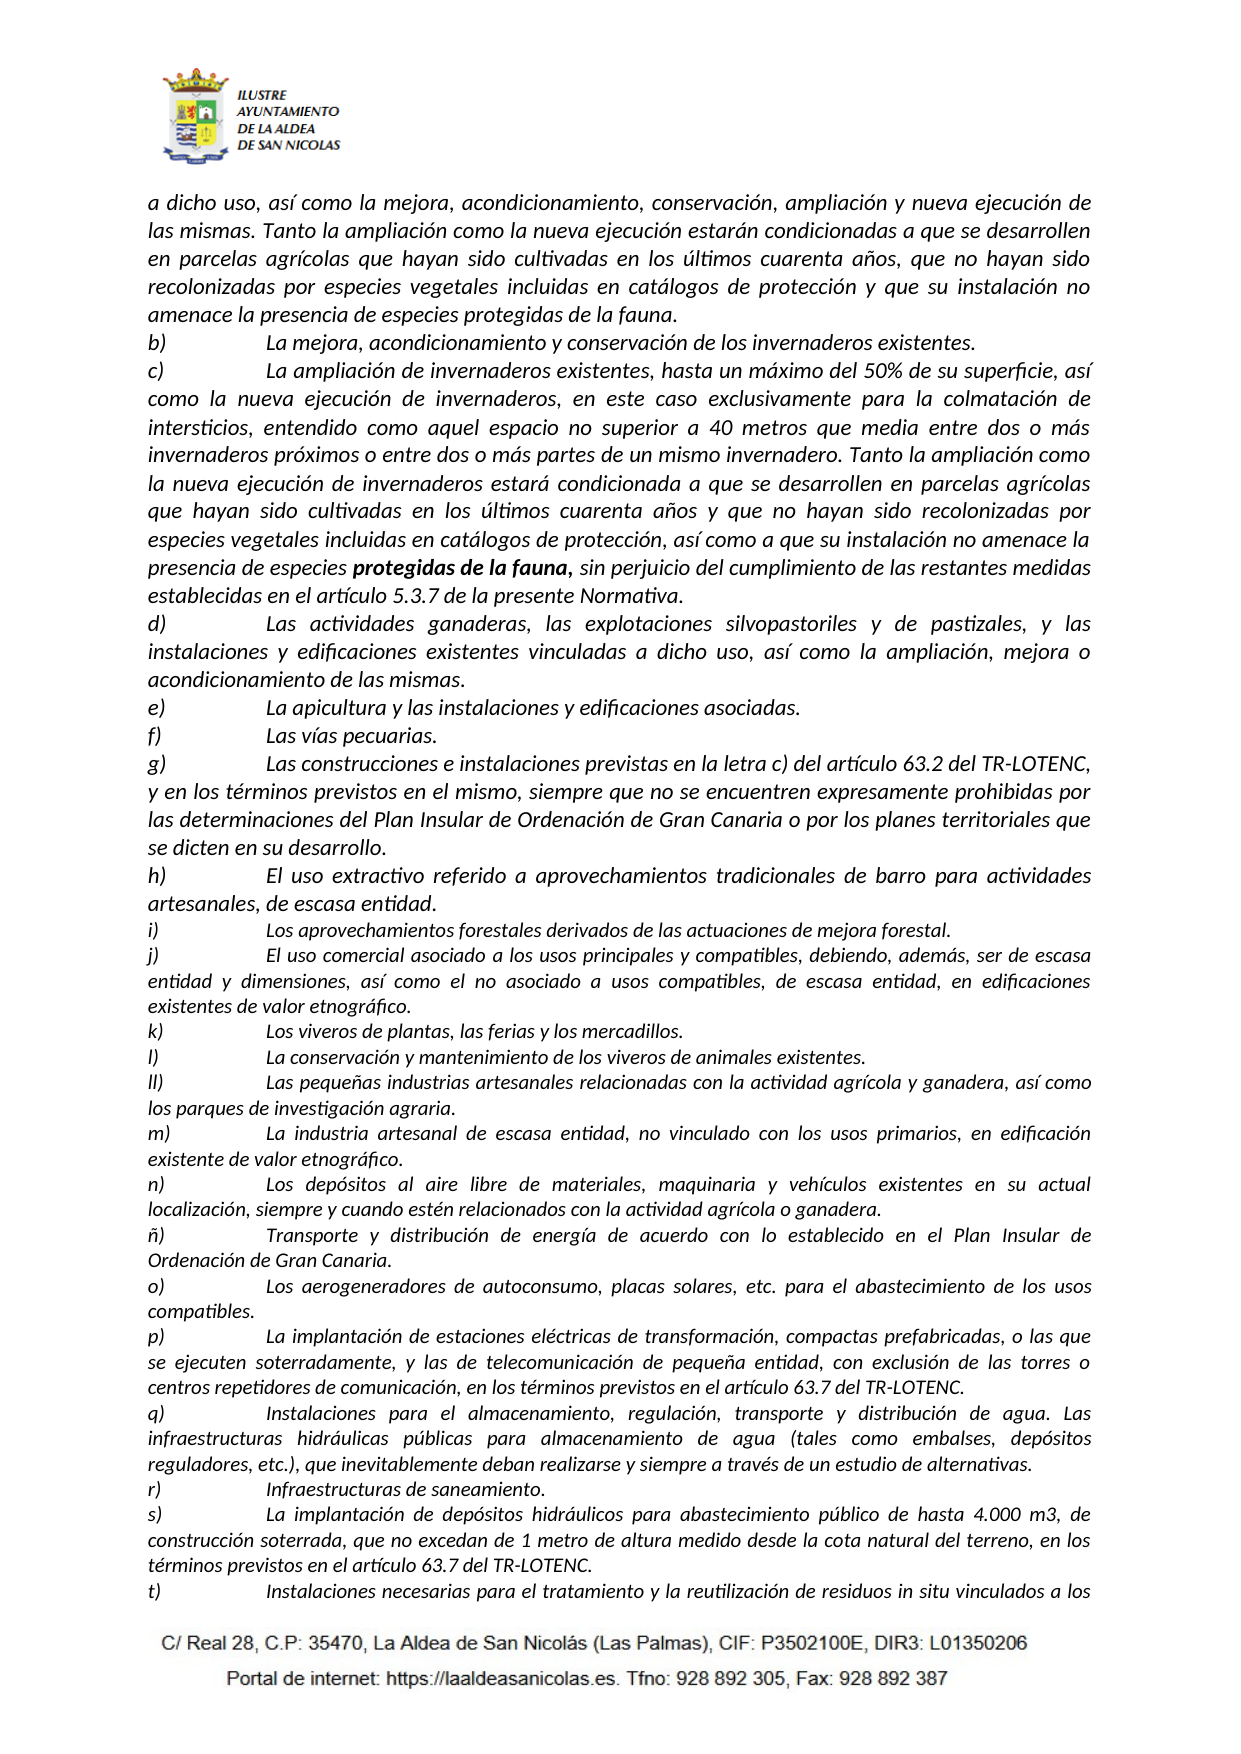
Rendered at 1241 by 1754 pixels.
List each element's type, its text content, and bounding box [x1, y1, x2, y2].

text c) La ampliación de invernaderos existentes, hasta un máximo del 50% de su superficie, así como la nueva ejecución de invernaderos, en este caso exclusivamente para la colmatación de intersticios, entendido como aquel espacio no superior a 40 metros que media entre dos o más invernaderos próximos o entre dos o más partes de un mismo invernadero. Tanto la ampliación como la nueva ejecución de invernaderos estará condicionada a que se desarrollen en parcelas agrícolas que hayan sido cultivadas en los últimos cuarenta años y que no hayan sido recolonizadas por especies vegetales incluidas en catálogos de protección, así como a que su instalación no amenace la presencia de especies protegidas de la fauna, sin perjuicio del cumplimiento de las restantes medidas establecidas en el artículo 5.3.7 de la presente Normativa. [148, 357, 1093, 609]
text o) Los aerogeneradores de autoconsumo, placas solares, etc. para el abastecimiento de los usos compatibles. [148, 1273, 1093, 1324]
picture [149, 60, 356, 172]
text ll) Las pequeñas industrias artesanales relacionadas con la actividad agrícola y ganadera, así como los parques de investigación agraria. [148, 1069, 1093, 1120]
text t) Instalaciones necesarias para el tratamiento y la reutilización de residuos in situ vinculados a los [148, 1578, 1093, 1603]
text n) Los depósitos al aire libre de materiales, maquinaria y vehículos existentes en su actual localización, siempre y cuando estén relacionados con la actividad agrícola o ganadera. [148, 1171, 1093, 1222]
text j) El uso comercial asociado a los usos principales y compatibles, debiendo, además, ser de escasa entidad y dimensiones, así como el no asociado a usos compatibles, de escasa entidad, en edificaciones existentes de valor etnográfico. [148, 942, 1093, 1019]
text d) Las actividades ganaderas, las explotaciones silvopastoriles y de pastizales, y las instalaciones y edificaciones existentes vinculadas a dicho uso, así como la ampliación, mejora o acondicionamiento de las mismas. [148, 609, 1093, 693]
text ñ) Transporte y distribución de energía de acuerdo con lo establecido en el Plan Insular de Ordenación de Gran Canaria. [148, 1222, 1093, 1273]
text h) El uso extractivo referido a aprovechamientos tradicionales de barro para actividades artesanales, de escasa entidad. [148, 861, 1093, 917]
text i) Los aprovechamientos forestales derivados de las actuaciones de mejora forestal. [148, 917, 1093, 942]
text q) Instalaciones para el almacenamiento, regulación, transporte y distribución de agua. Las infraestructuras hidráulicas públicas para almacenamiento de agua (tales como embalses, depósitos reguladores, etc.), que inevitablemente deban realizarse y siempre a través de un estudio de alternativas. [148, 1400, 1093, 1476]
text r) Infraestructuras de saneamiento. [148, 1476, 1093, 1502]
text g) Las construcciones e instalaciones previstas en la letra c) del artículo 63.2 del TR-LOTENC, y en los términos previstos en el mismo, siempre que no se encuentren expresamente prohibidas por las determinaciones del Plan Insular de Ordenación de Gran Canaria o por los planes territoriales que se dicten en su desarrollo. [148, 749, 1093, 861]
text p) La implantación de estaciones eléctricas de transformación, compactas prefabricadas, o las que se ejecuten soterradamente, y las de telecomunicación de pequeña entidad, con exclusión de las torres o centros repetidores de comunicación, en los términos previstos en el artículo 63.7 del TR-LOTENC. [148, 1324, 1093, 1400]
text f) Las vías pecuarias. [148, 721, 1093, 749]
text s) La implantación de depósitos hidráulicos para abastecimiento público de hasta 4.000 m3, de construcción soterrada, que no excedan de 1 metro de altura medido desde la cota natural del terreno, en los términos previstos en el artículo 63.7 del TR-LOTENC. [148, 1502, 1093, 1578]
picture [149, 1627, 1034, 1694]
text e) La apicultura y las instalaciones y edificaciones asociadas. [148, 693, 1093, 721]
text l) La conservación y mantenimiento de los viveros de animales existentes. [148, 1044, 1093, 1069]
text b) La mejora, acondicionamiento y conservación de los invernaderos existentes. [148, 328, 1093, 357]
text a dicho uso, así como la mejora, acondicionamiento, conservación, ampliación y nueva ejecución de las mismas. Tanto la ampliación como la nueva ejecución estarán condicionadas a que se desarrollen en parcelas agrícolas que hayan sido cultivadas en los últimos cuarenta años, que no hayan sido recolonizadas por especies vegetales incluidas en catálogos de protección y que su instalación no amenace la presencia de especies protegidas de la fauna. [148, 188, 1093, 328]
text m) La industria artesanal de escasa entidad, no vinculado con los usos primarios, en edificación existente de valor etnográfico. [148, 1120, 1093, 1171]
text k) Los viveros de plantas, las ferias y los mercadillos. [148, 1019, 1093, 1044]
